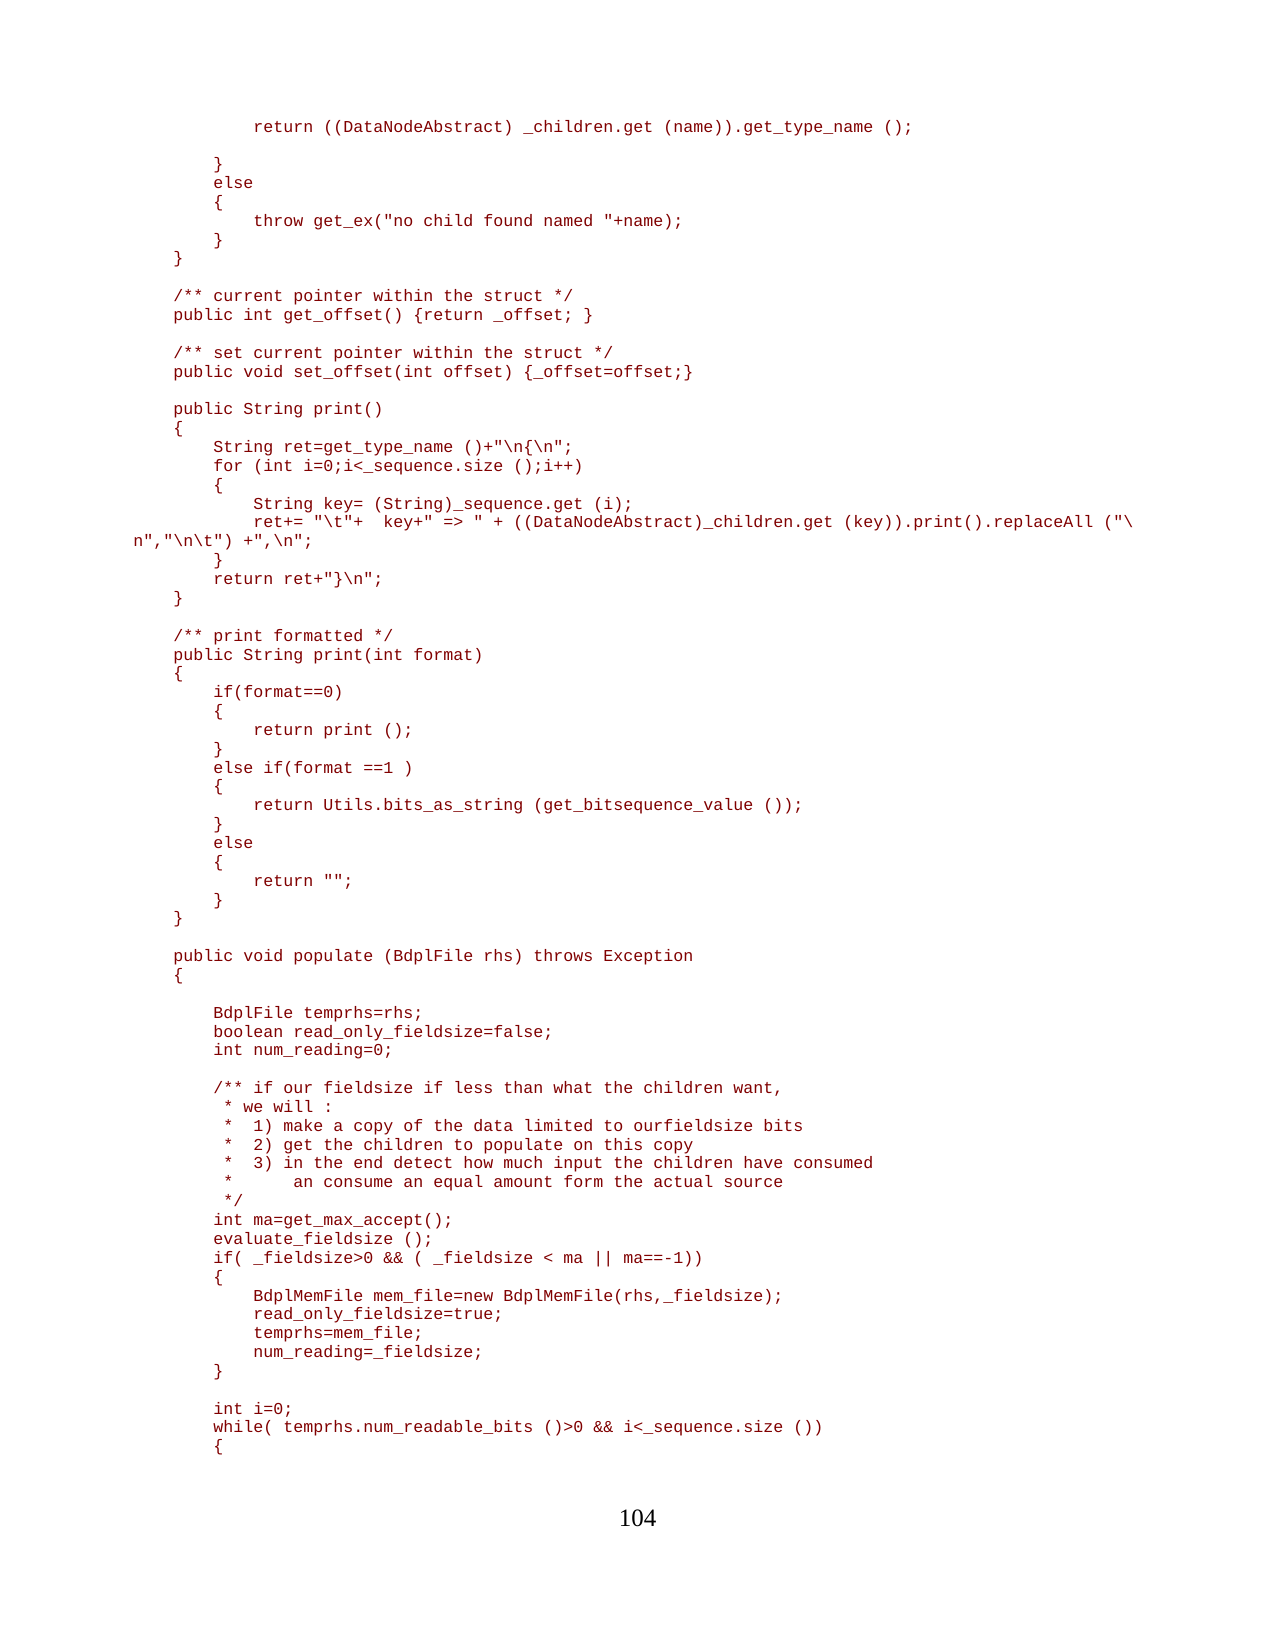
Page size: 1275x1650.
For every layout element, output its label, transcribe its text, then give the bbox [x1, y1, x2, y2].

text ret+= "\t"+ key+" => " + ((DataNodeAbstract)_children.get (key)).print().replaceAll ("\n","\n\t") +",\n"; [133, 514, 1157, 552]
text public void populate (BdplFile rhs) throws Exception [133, 948, 1157, 967]
text { [133, 193, 1157, 212]
text { [133, 703, 1157, 721]
text } [133, 740, 1157, 759]
text read_only_fieldsize=true; [133, 1306, 1157, 1325]
text String ret=get_type_name ()+"\n{\n"; [133, 439, 1157, 457]
text * 2) get the children to populate on this copy [133, 1136, 1157, 1155]
text public void set_offset(int offset) {_offset=offset;} [133, 363, 1157, 382]
text * we will : [133, 1098, 1157, 1117]
text BdplFile temprhs=rhs; [133, 1004, 1157, 1023]
text public String print(int format) [133, 646, 1157, 665]
text evaluate_fieldsize (); [133, 1231, 1157, 1249]
text } [133, 816, 1157, 834]
text */ [133, 1193, 1157, 1212]
text else [133, 175, 1157, 193]
text { [133, 853, 1157, 872]
text return ""; [133, 872, 1157, 891]
text /** set current pointer within the struct */ [133, 344, 1157, 363]
text } [133, 891, 1157, 910]
text /** print formatted */ [133, 627, 1157, 646]
text String key= (String)_sequence.get (i); [133, 495, 1157, 514]
text } [133, 231, 1157, 250]
text throw get_ex("no child found named "+name); [133, 212, 1157, 231]
text else [133, 834, 1157, 853]
text if(format==0) [133, 684, 1157, 703]
text int ma=get_max_accept(); [133, 1212, 1157, 1231]
text { [133, 476, 1157, 495]
text temprhs=mem_file; [133, 1325, 1157, 1344]
text num_reading=_fieldsize; [133, 1344, 1157, 1362]
text /** current pointer within the struct */ [133, 288, 1157, 307]
text * an consume an equal amount form the actual source [133, 1174, 1157, 1193]
text * 1) make a copy of the data limited to ourfieldsize bits [133, 1117, 1157, 1136]
text /** if our fieldsize if less than what the children want, [133, 1080, 1157, 1098]
text public String print() [133, 401, 1157, 420]
text return ((DataNodeAbstract) _children.get (name)).get_type_name (); [133, 118, 1157, 137]
text boolean read_only_fieldsize=false; [133, 1023, 1157, 1042]
text return print (); [133, 721, 1157, 740]
text BdplMemFile mem_file=new BdplMemFile(rhs,_fieldsize); [133, 1287, 1157, 1306]
text * 3) in the end detect how much input the children have consumed [133, 1155, 1157, 1174]
text { [133, 1268, 1157, 1287]
text } [133, 910, 1157, 929]
text int num_reading=0; [133, 1042, 1157, 1061]
text { [133, 1438, 1157, 1457]
text { [133, 778, 1157, 797]
text if( _fieldsize>0 && ( _fieldsize < ma || ma==-1)) [133, 1249, 1157, 1268]
text for (int i=0;i<_sequence.size ();i++) [133, 457, 1157, 476]
text } [133, 156, 1157, 175]
text } [133, 589, 1157, 608]
text } [133, 1362, 1157, 1381]
text public int get_offset() {return _offset; } [133, 307, 1157, 326]
text } [133, 552, 1157, 571]
text int i=0; [133, 1400, 1157, 1419]
text return Utils.bits_as_string (get_bitsequence_value ()); [133, 797, 1157, 816]
text while( temprhs.num_readable_bits ()>0 && i<_sequence.size ()) [133, 1419, 1157, 1438]
text { [133, 967, 1157, 985]
text } [133, 250, 1157, 269]
text { [133, 665, 1157, 684]
text { [133, 420, 1157, 439]
text else if(format ==1 ) [133, 759, 1157, 778]
text return ret+"}\n"; [133, 571, 1157, 589]
